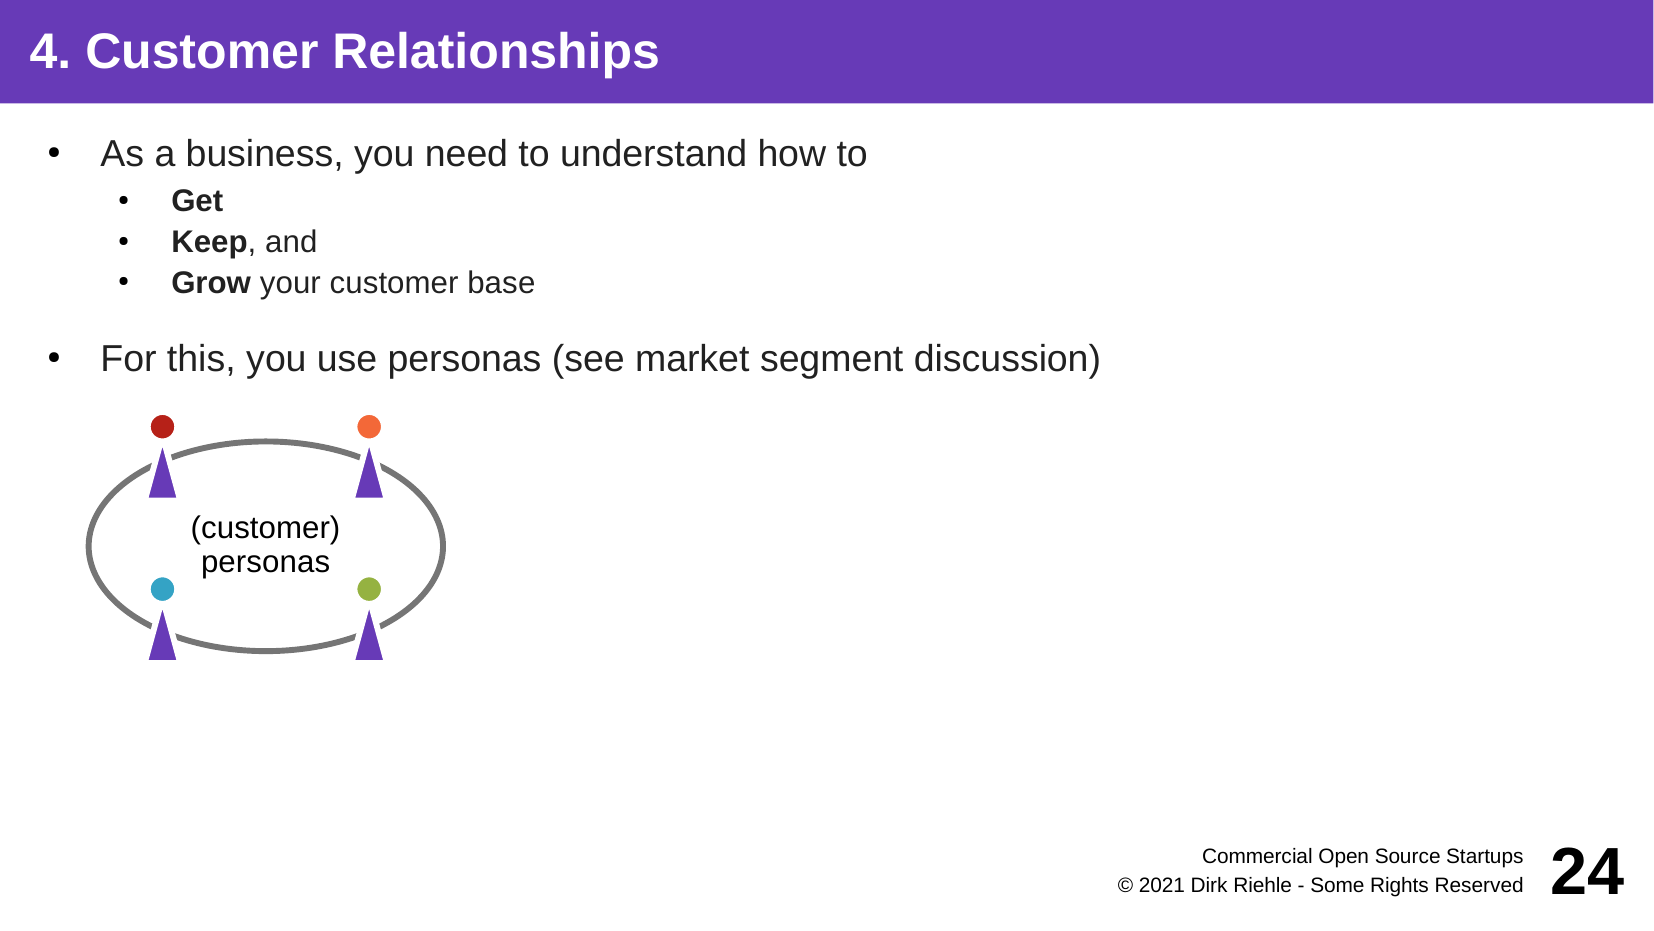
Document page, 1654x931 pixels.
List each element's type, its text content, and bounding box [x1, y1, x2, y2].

list As a business, you need to understand how to Get Keep, and Grow your customer base For this, you use personas (see market segment discussion) [29, 132, 1625, 813]
title 4. Customer Relationships [0, 0, 1654, 104]
text_box (customer) personas [118, 411, 414, 678]
